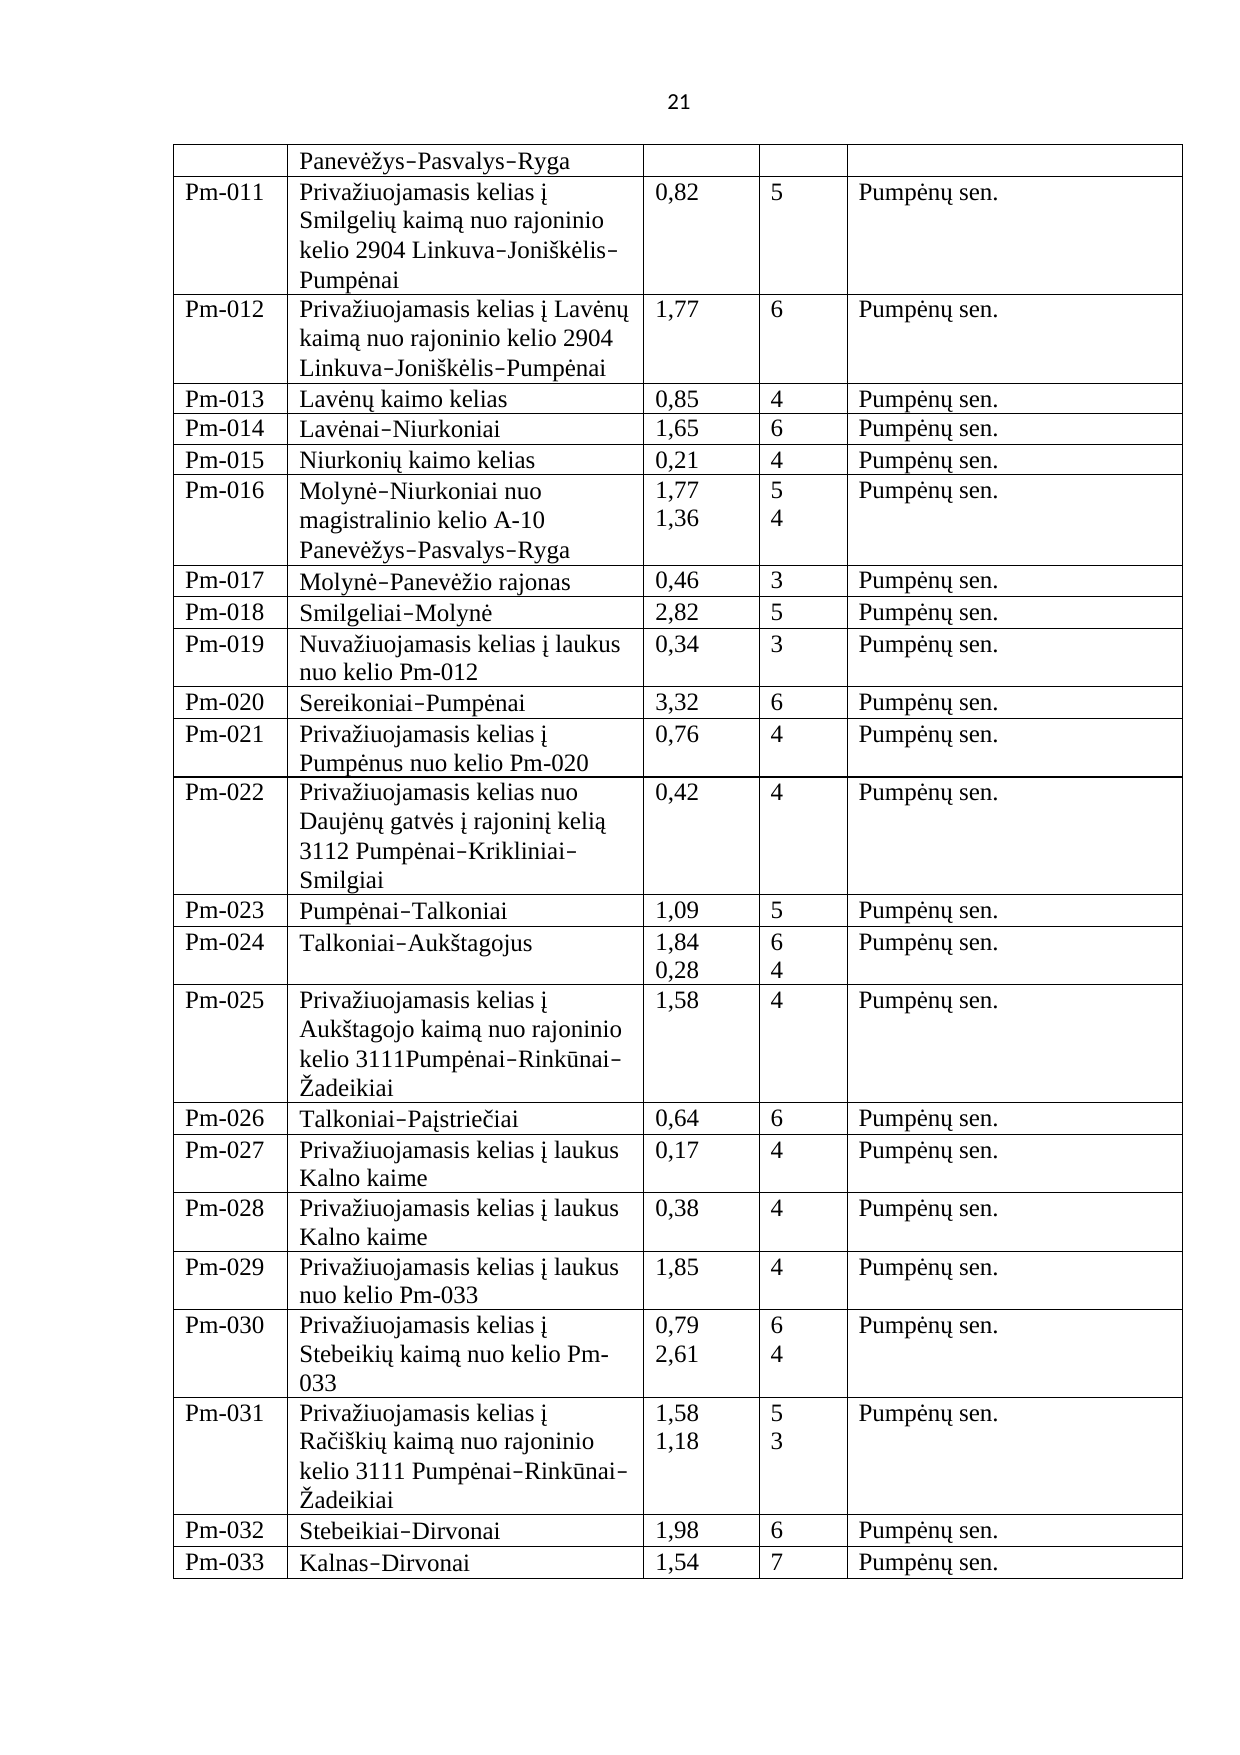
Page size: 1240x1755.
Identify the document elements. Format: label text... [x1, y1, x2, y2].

table_cell Pumpėnų sen. [848, 778, 1182, 894]
table_cell Pm-015 [174, 445, 287, 474]
table_cell Pumpėnų sen. [848, 295, 1182, 383]
table_cell Pm-020 [174, 687, 287, 718]
table_cell Pumpėnų sen. [848, 597, 1182, 628]
table_cell 4 [760, 384, 847, 412]
table_cell 0,79 2,61 [644, 1310, 759, 1397]
table_cell Pm-026 [174, 1103, 287, 1134]
table_cell Pm-032 [174, 1515, 287, 1546]
table_cell Niurkonių kaimo kelias [288, 445, 643, 474]
table_cell 6 [760, 414, 847, 444]
table_cell 5 [760, 177, 847, 293]
table_cell Pumpėnų sen. [848, 719, 1182, 776]
table_cell 1,85 [644, 1252, 759, 1309]
table_cell 4 [760, 719, 847, 776]
table_cell 0,46 [644, 566, 759, 596]
table_cell 0,82 [644, 177, 759, 293]
table_cell Privažiuojamasis kelias į Stebeikių kaimą nuo kelio Pm-033 [288, 1310, 643, 1397]
table_cell Pumpėnų sen. [848, 414, 1182, 444]
table_cell Pm-019 [174, 629, 287, 686]
table_cell 0,17 [644, 1135, 759, 1192]
table_cell Lavėnai–Niurkoniai [288, 414, 643, 444]
table_cell Stebeikiai–Dirvonai [288, 1515, 643, 1546]
table_cell Pumpėnų sen. [848, 1252, 1182, 1309]
table_cell 7 [760, 1547, 847, 1577]
table_cell Pm-022 [174, 778, 287, 894]
table_cell Pm-017 [174, 566, 287, 596]
table_cell Pumpėnų sen. [848, 475, 1182, 564]
table_cell 4 [760, 1252, 847, 1309]
table_cell Smilgeliai–Molynė [288, 597, 643, 628]
table_cell 4 [760, 445, 847, 474]
table_cell 5 4 [760, 475, 847, 564]
table_cell Privažiuojamasis kelias į Račiškių kaimą nuo rajoninio kelio 3111 Pumpėnai–Rinkūnai–Žadeikiai [288, 1398, 643, 1514]
table_cell 0,85 [644, 384, 759, 412]
table_cell Pm-014 [174, 414, 287, 444]
table_cell 4 [760, 1193, 847, 1251]
table_cell Pumpėnų sen. [848, 1135, 1182, 1192]
table_cell 0,42 [644, 778, 759, 894]
table_cell 0,76 [644, 719, 759, 776]
table_cell Pumpėnų sen. [848, 384, 1182, 412]
table_cell Pumpėnų sen. [848, 1103, 1182, 1134]
table_cell 4 [760, 778, 847, 894]
table_cell Pm-025 [174, 985, 287, 1102]
table_cell Pumpėnų sen. [848, 985, 1182, 1102]
table_cell 6 [760, 295, 847, 383]
table_cell Privažiuojamasis kelias nuo Daujėnų gatvės į rajoninį kelią 3112 Pumpėnai–Krikliniai–Smilgiai [288, 778, 643, 894]
table_cell 0,38 [644, 1193, 759, 1251]
table_cell 5 [760, 597, 847, 628]
table_cell Sereikoniai–Pumpėnai [288, 687, 643, 718]
table_cell 0,34 [644, 629, 759, 686]
table_cell 3 [760, 629, 847, 686]
table_cell Pm-023 [174, 895, 287, 926]
table_cell Pumpėnų sen. [848, 687, 1182, 718]
table_cell 1,54 [644, 1547, 759, 1577]
table_cell [848, 145, 1182, 176]
table_cell Pm-016 [174, 475, 287, 564]
table_cell 0,64 [644, 1103, 759, 1134]
table_cell Privažiuojamasis kelias į laukus Kalno kaime [288, 1135, 643, 1192]
table_cell Pumpėnų sen. [848, 566, 1182, 596]
table_cell 0,21 [644, 445, 759, 474]
table_cell 6 4 [760, 1310, 847, 1397]
table_cell Pm-011 [174, 177, 287, 293]
table_cell Privažiuojamasis kelias į Pumpėnus nuo kelio Pm-020 [288, 719, 643, 776]
table_cell Pm-029 [174, 1252, 287, 1309]
table_cell Panevėžys–Pasvalys–Ryga [288, 145, 643, 176]
table_cell Privažiuojamasis kelias į laukus nuo kelio Pm-033 [288, 1252, 643, 1309]
table_cell 1,77 1,36 [644, 475, 759, 564]
table_cell Pm-030 [174, 1310, 287, 1397]
table_cell Privažiuojamasis kelias į Aukštagojo kaimą nuo rajoninio kelio 3111Pumpėnai–Rinkūnai–Žadeikiai [288, 985, 643, 1102]
table_cell Pm-028 [174, 1193, 287, 1251]
table_cell Pm-018 [174, 597, 287, 628]
table_cell Pm-013 [174, 384, 287, 412]
table_cell Pm-024 [174, 927, 287, 984]
table_cell 1,77 [644, 295, 759, 383]
table_cell Pumpėnų sen. [848, 927, 1182, 984]
table_cell Pm-033 [174, 1547, 287, 1577]
table_cell 6 [760, 1103, 847, 1134]
table_cell Pumpėnų sen. [848, 629, 1182, 686]
table_cell Lavėnų kaimo kelias [288, 384, 643, 412]
table_cell [174, 145, 287, 176]
table_cell Talkoniai–Aukštagojus [288, 927, 643, 984]
table_cell [760, 145, 847, 176]
table_cell Privažiuojamasis kelias į laukus Kalno kaime [288, 1193, 643, 1251]
table_cell 1,58 [644, 985, 759, 1102]
table_cell Molynė–Panevėžio rajonas [288, 566, 643, 596]
table_cell [644, 145, 759, 176]
table_cell Pumpėnų sen. [848, 1515, 1182, 1546]
table_cell 3 [760, 566, 847, 596]
table_cell 1,09 [644, 895, 759, 926]
table_cell 5 3 [760, 1398, 847, 1514]
table_cell Pm-027 [174, 1135, 287, 1192]
table_cell Pumpėnų sen. [848, 1398, 1182, 1514]
table_cell 6 [760, 1515, 847, 1546]
table_cell Pm-012 [174, 295, 287, 383]
table_cell Pm-031 [174, 1398, 287, 1514]
table_cell Kalnas–Dirvonai [288, 1547, 643, 1577]
table_cell 5 [760, 895, 847, 926]
table_cell 1,84 0,28 [644, 927, 759, 984]
table_cell Pumpėnai–Talkoniai [288, 895, 643, 926]
table_cell Pumpėnų sen. [848, 177, 1182, 293]
table_cell Privažiuojamasis kelias į Lavėnų kaimą nuo rajoninio kelio 2904 Linkuva–Joniškėlis–Pumpėnai [288, 295, 643, 383]
table_cell Pumpėnų sen. [848, 895, 1182, 926]
table_cell 4 [760, 1135, 847, 1192]
table_cell 3,32 [644, 687, 759, 718]
table_cell Molynė–Niurkoniai nuo magistralinio kelio A-10 Panevėžys–Pasvalys–Ryga [288, 475, 643, 564]
table_cell Nuvažiuojamasis kelias į laukus nuo kelio Pm-012 [288, 629, 643, 686]
table_cell 1,65 [644, 414, 759, 444]
table_cell 6 [760, 687, 847, 718]
table_cell 1,98 [644, 1515, 759, 1546]
table_cell 4 [760, 985, 847, 1102]
table_cell 6 4 [760, 927, 847, 984]
table_cell Privažiuojamasis kelias į Smilgelių kaimą nuo rajoninio kelio 2904 Linkuva–Joniškėlis–Pumpėnai [288, 177, 643, 293]
table_cell Pumpėnų sen. [848, 445, 1182, 474]
table_cell Talkoniai–Paįstriečiai [288, 1103, 643, 1134]
table_cell 2,82 [644, 597, 759, 628]
table_cell Pumpėnų sen. [848, 1547, 1182, 1577]
table_cell Pumpėnų sen. [848, 1310, 1182, 1397]
table_cell 1,58 1,18 [644, 1398, 759, 1514]
table_cell Pumpėnų sen. [848, 1193, 1182, 1251]
table_cell Pm-021 [174, 719, 287, 776]
